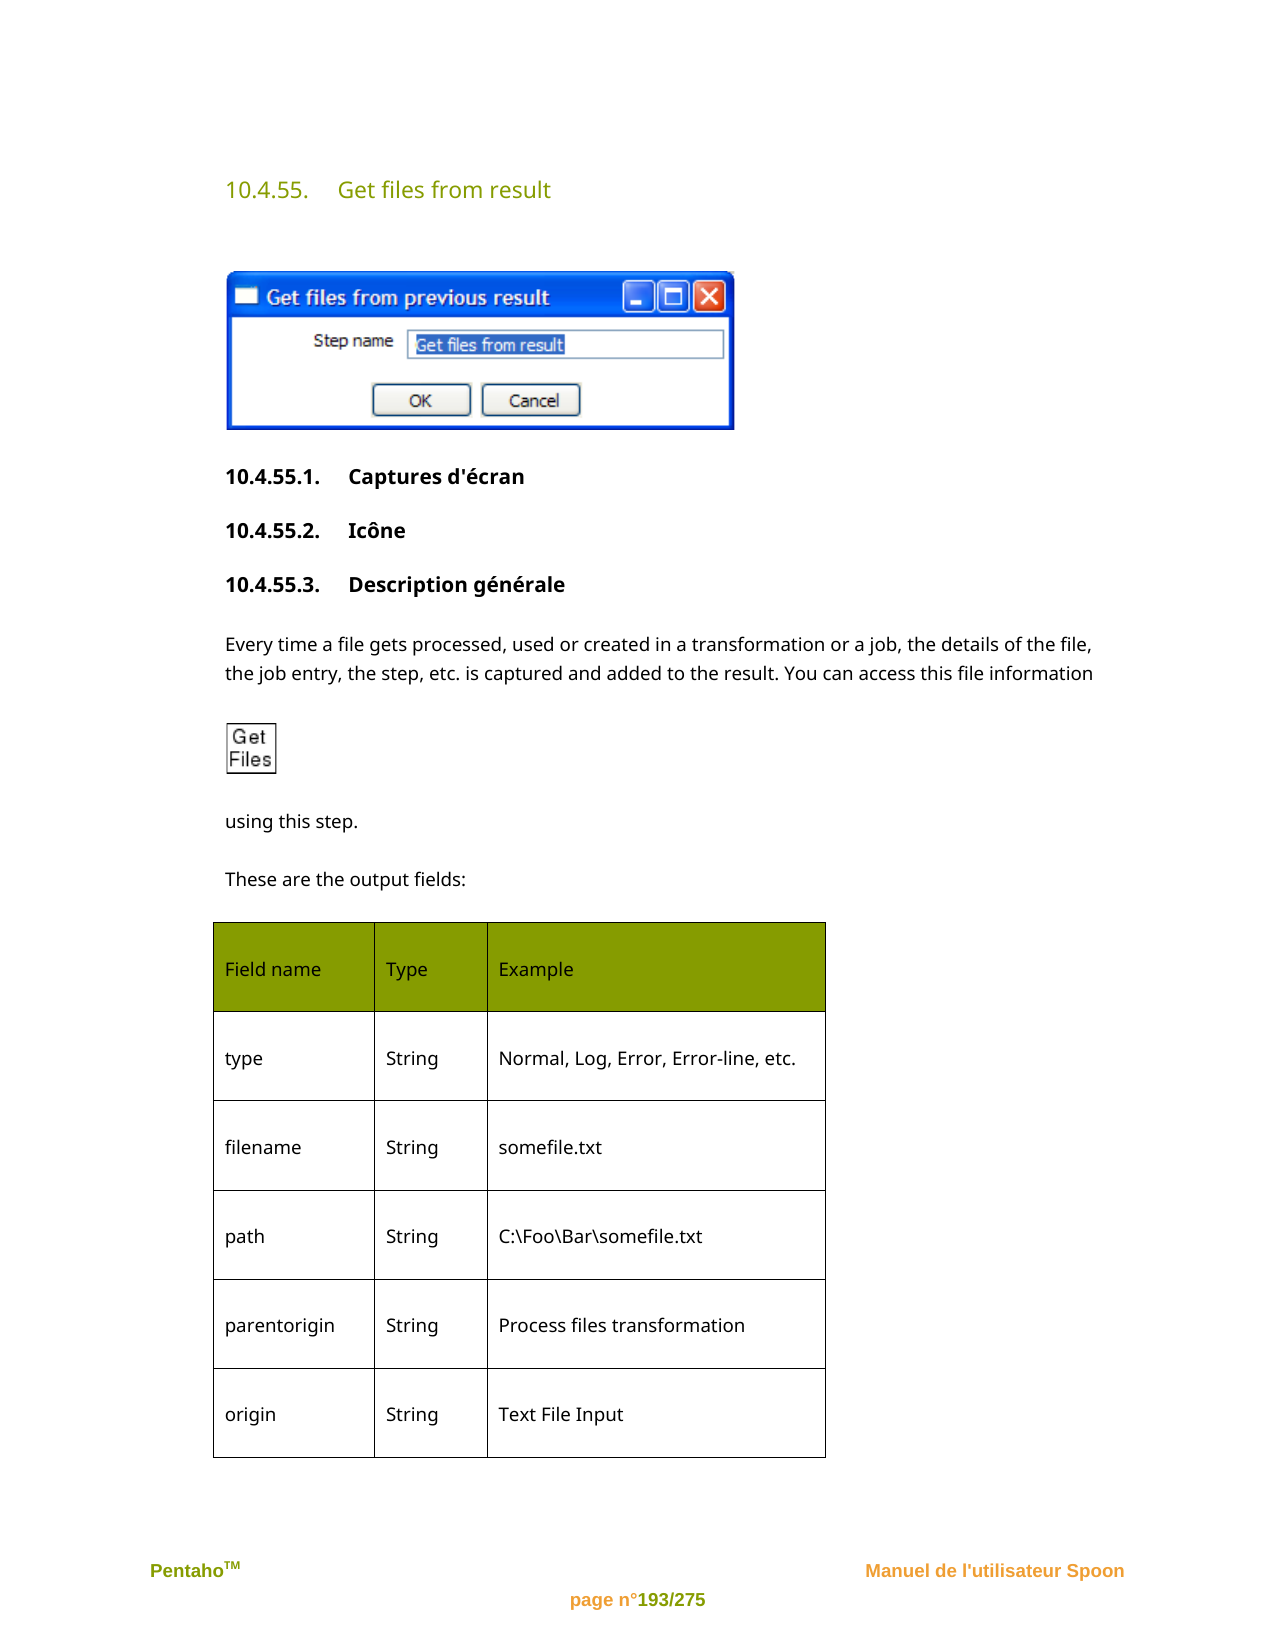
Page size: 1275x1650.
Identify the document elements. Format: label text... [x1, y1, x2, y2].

table_cell String [375, 1012, 487, 1100]
table_cell origin [214, 1369, 374, 1457]
table_cell parentorigin [214, 1280, 374, 1368]
table_cell Text File Input [488, 1369, 825, 1457]
table_cell filename [214, 1101, 374, 1189]
table_cell somefile.txt [488, 1101, 825, 1189]
table_cell path [214, 1191, 374, 1279]
table_header Example [488, 923, 825, 1011]
table_header Field name [214, 923, 374, 1011]
table_cell String [375, 1191, 487, 1279]
table_cell C:\Foo\Bar\somefile.txt [488, 1191, 825, 1279]
table_cell String [375, 1280, 487, 1368]
table_cell String [375, 1369, 487, 1457]
table_cell type [214, 1012, 374, 1100]
table_cell Process files transformation [488, 1280, 825, 1368]
subtitle Captures d'écran [225, 229, 1125, 490]
subtitle Description générale [225, 569, 1125, 598]
picture [226, 723, 277, 774]
subtitle Get files from result [225, 175, 1125, 204]
table_header Type [375, 923, 487, 1011]
subtitle Icône [225, 515, 1125, 544]
table_cell String [375, 1101, 487, 1189]
table_cell Normal, Log, Error, Error-line, etc. [488, 1012, 825, 1100]
text Every time a file gets processed, used or created in a transformation or a job, the details of the file, the job entry, the step, etc. is captured and added to the result. You can access this file information using this step. [225, 628, 1125, 834]
text These are the output fields: [225, 863, 1125, 893]
